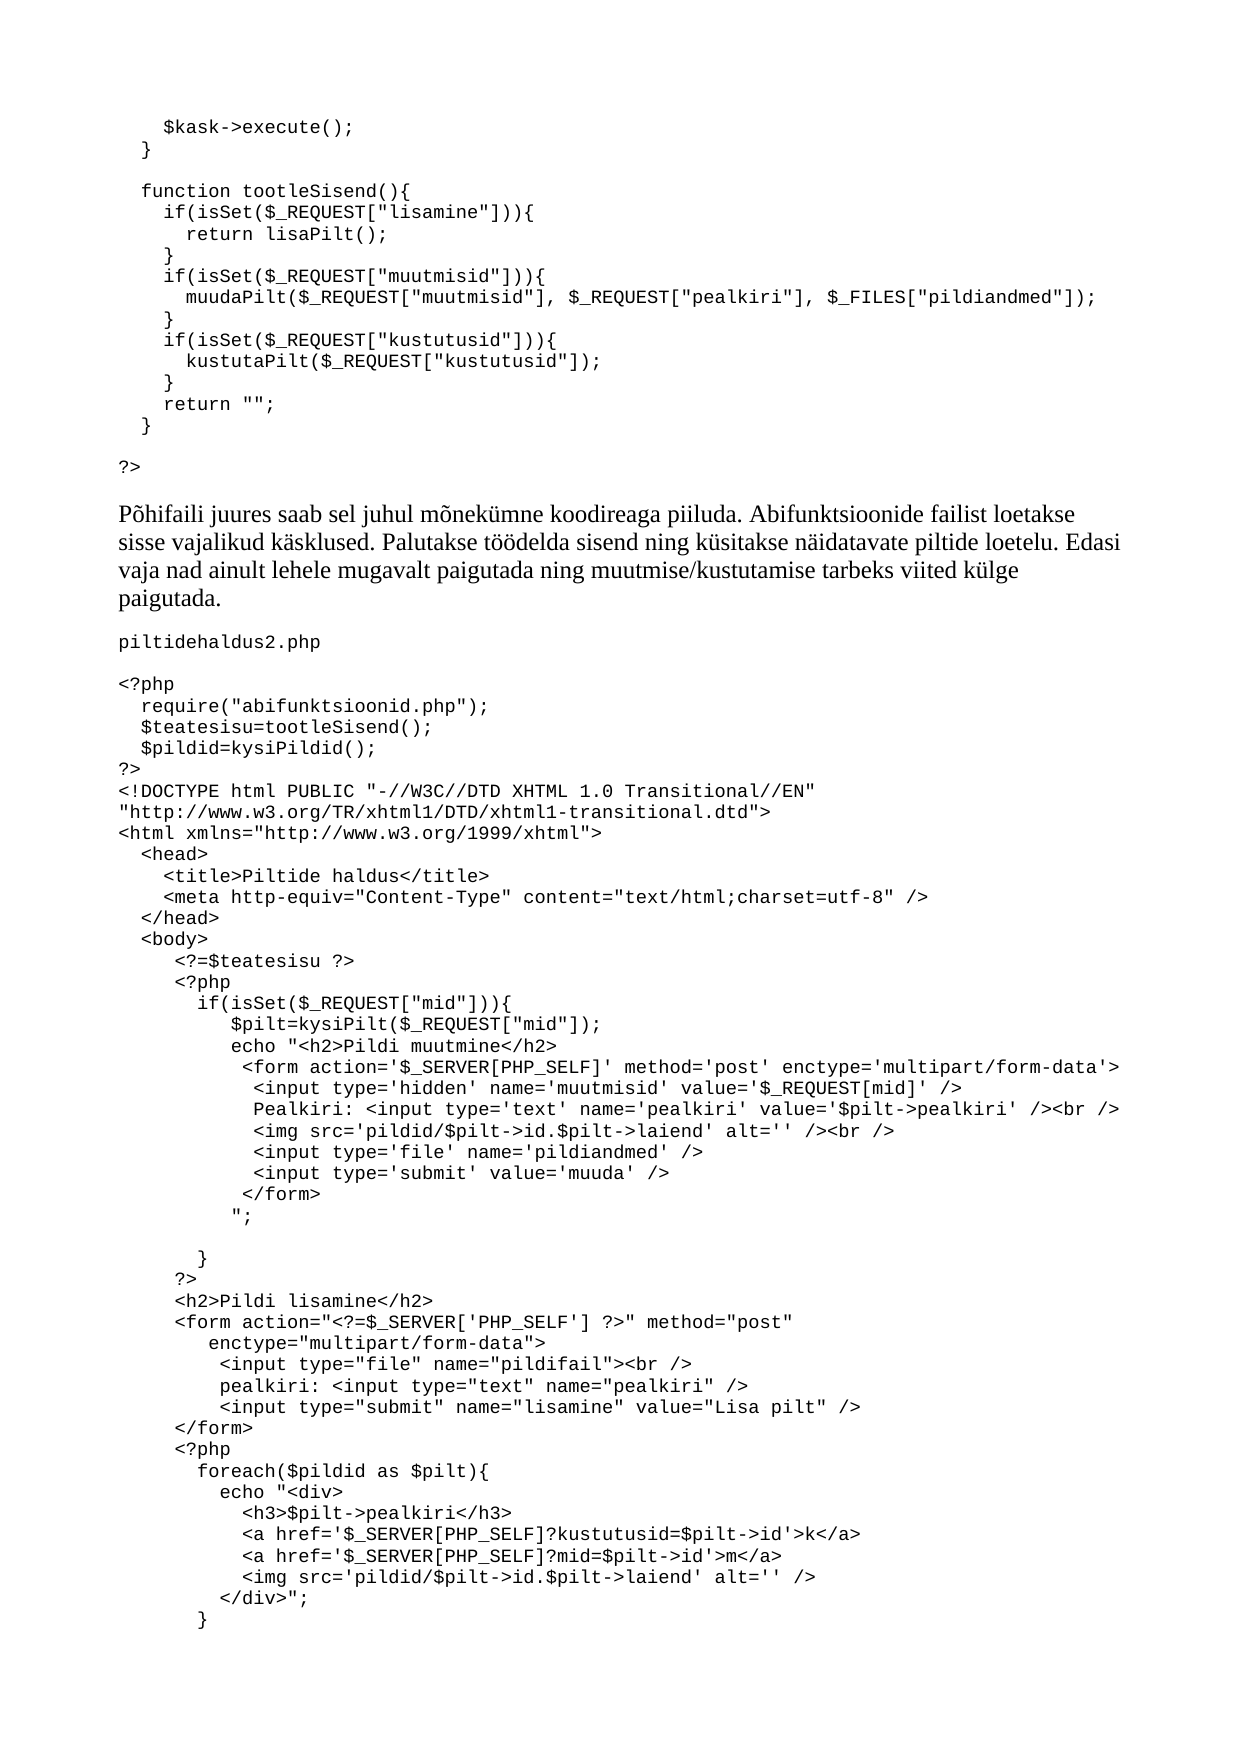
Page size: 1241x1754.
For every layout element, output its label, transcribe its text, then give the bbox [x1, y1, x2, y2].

text <?php [118, 973, 1122, 994]
text } [118, 1610, 1122, 1631]
text "http://www.w3.org/TR/xhtml1/DTD/xhtml1-transitional.dtd"> [118, 803, 1122, 824]
text if(isSet($_REQUEST["kustutusid"])){ [118, 331, 1122, 352]
text <input type='file' name='pildiandmed' /> [118, 1143, 1122, 1164]
text <form action="<?=$_SERVER['PHP_SELF'] ?>" method="post" [118, 1313, 1122, 1334]
text <form action='$_SERVER[PHP_SELF]' method='post' enctype='multipart/form-data'> [118, 1058, 1122, 1079]
text if(isSet($_REQUEST["lisamine"])){ [118, 203, 1122, 224]
text <input type="file" name="pildifail"><br /> [118, 1355, 1122, 1376]
text </head> [118, 909, 1122, 930]
text echo "<h2>Pildi muutmine</h2> [118, 1036, 1122, 1058]
text enctype="multipart/form-data"> [118, 1334, 1122, 1355]
text </form> [118, 1419, 1122, 1440]
text require("abifunktsioonid.php"); [118, 696, 1122, 718]
text <a href='$_SERVER[PHP_SELF]?mid=$pilt->id'>m</a> [118, 1546, 1122, 1568]
text <?=$teatesisu ?> [118, 951, 1122, 973]
text <html xmlns="http://www.w3.org/1999/xhtml"> [118, 824, 1122, 845]
text kustutaPilt($_REQUEST["kustutusid"]); [118, 352, 1122, 373]
text function tootleSisend(){ [118, 182, 1122, 203]
text } [118, 373, 1122, 394]
text <h3>$pilt->pealkiri</h3> [118, 1504, 1122, 1525]
text <input type="submit" name="lisamine" value="Lisa pilt" /> [118, 1398, 1122, 1419]
text Põhifaili juures saab sel juhul mõnekümne koodireaga piiluda. Abifunktsioonide failist loetakse sisse vajalikud käsklused. Palutakse töödelda sisend ning küsitakse näidatavate piltide loetelu. Edasi vaja nad ainult lehele mugavalt paigutada ning muutmise/kustutamise tarbeks viited külge paigutada. [118, 501, 1122, 611]
text muudaPilt($_REQUEST["muutmisid"], $_REQUEST["pealkiri"], $_FILES["pildiandmed"]); [118, 288, 1122, 309]
text <img src='pildid/$pilt->id.$pilt->laiend' alt='' /><br /> [118, 1121, 1122, 1143]
text <meta http-equiv="Content-Type" content="text/html;charset=utf-8" /> [118, 888, 1122, 909]
text <input type='submit' value='muuda' /> [118, 1164, 1122, 1185]
text ?> [118, 760, 1122, 781]
text echo "<div> [118, 1483, 1122, 1504]
text <input type='hidden' name='muutmisid' value='$_REQUEST[mid]' /> [118, 1079, 1122, 1100]
text <?php [118, 675, 1122, 696]
text <?php [118, 1440, 1122, 1461]
text <h2>Pildi lisamine</h2> [118, 1291, 1122, 1313]
text <img src='pildid/$pilt->id.$pilt->laiend' alt='' /> [118, 1568, 1122, 1589]
text } [118, 139, 1122, 161]
text } [118, 416, 1122, 437]
text <body> [118, 930, 1122, 951]
text </form> [118, 1185, 1122, 1206]
text piltidehaldus2.php [118, 633, 1122, 654]
text $kask->execute(); [118, 118, 1122, 139]
text <title>Piltide haldus</title> [118, 866, 1122, 888]
text foreach($pildid as $pilt){ [118, 1461, 1122, 1483]
text $pilt=kysiPilt($_REQUEST["mid"]); [118, 1015, 1122, 1036]
text } [118, 1249, 1122, 1270]
text $pildid=kysiPildid(); [118, 739, 1122, 760]
text if(isSet($_REQUEST["muutmisid"])){ [118, 267, 1122, 288]
text } [118, 246, 1122, 267]
text if(isSet($_REQUEST["mid"])){ [118, 994, 1122, 1015]
text return ""; [118, 394, 1122, 416]
text $teatesisu=tootleSisend(); [118, 718, 1122, 739]
text return lisaPilt(); [118, 224, 1122, 246]
text pealkiri: <input type="text" name="pealkiri" /> [118, 1376, 1122, 1398]
text <!DOCTYPE html PUBLIC "-//W3C//DTD XHTML 1.0 Transitional//EN" [118, 781, 1122, 803]
text <head> [118, 845, 1122, 866]
text </div>"; [118, 1589, 1122, 1610]
text Pealkiri: <input type='text' name='pealkiri' value='$pilt->pealkiri' /><br /> [118, 1100, 1122, 1121]
text "; [118, 1206, 1122, 1228]
text ?> [118, 458, 1122, 479]
text ?> [118, 1270, 1122, 1291]
text <a href='$_SERVER[PHP_SELF]?kustutusid=$pilt->id'>k</a> [118, 1525, 1122, 1546]
text } [118, 309, 1122, 331]
